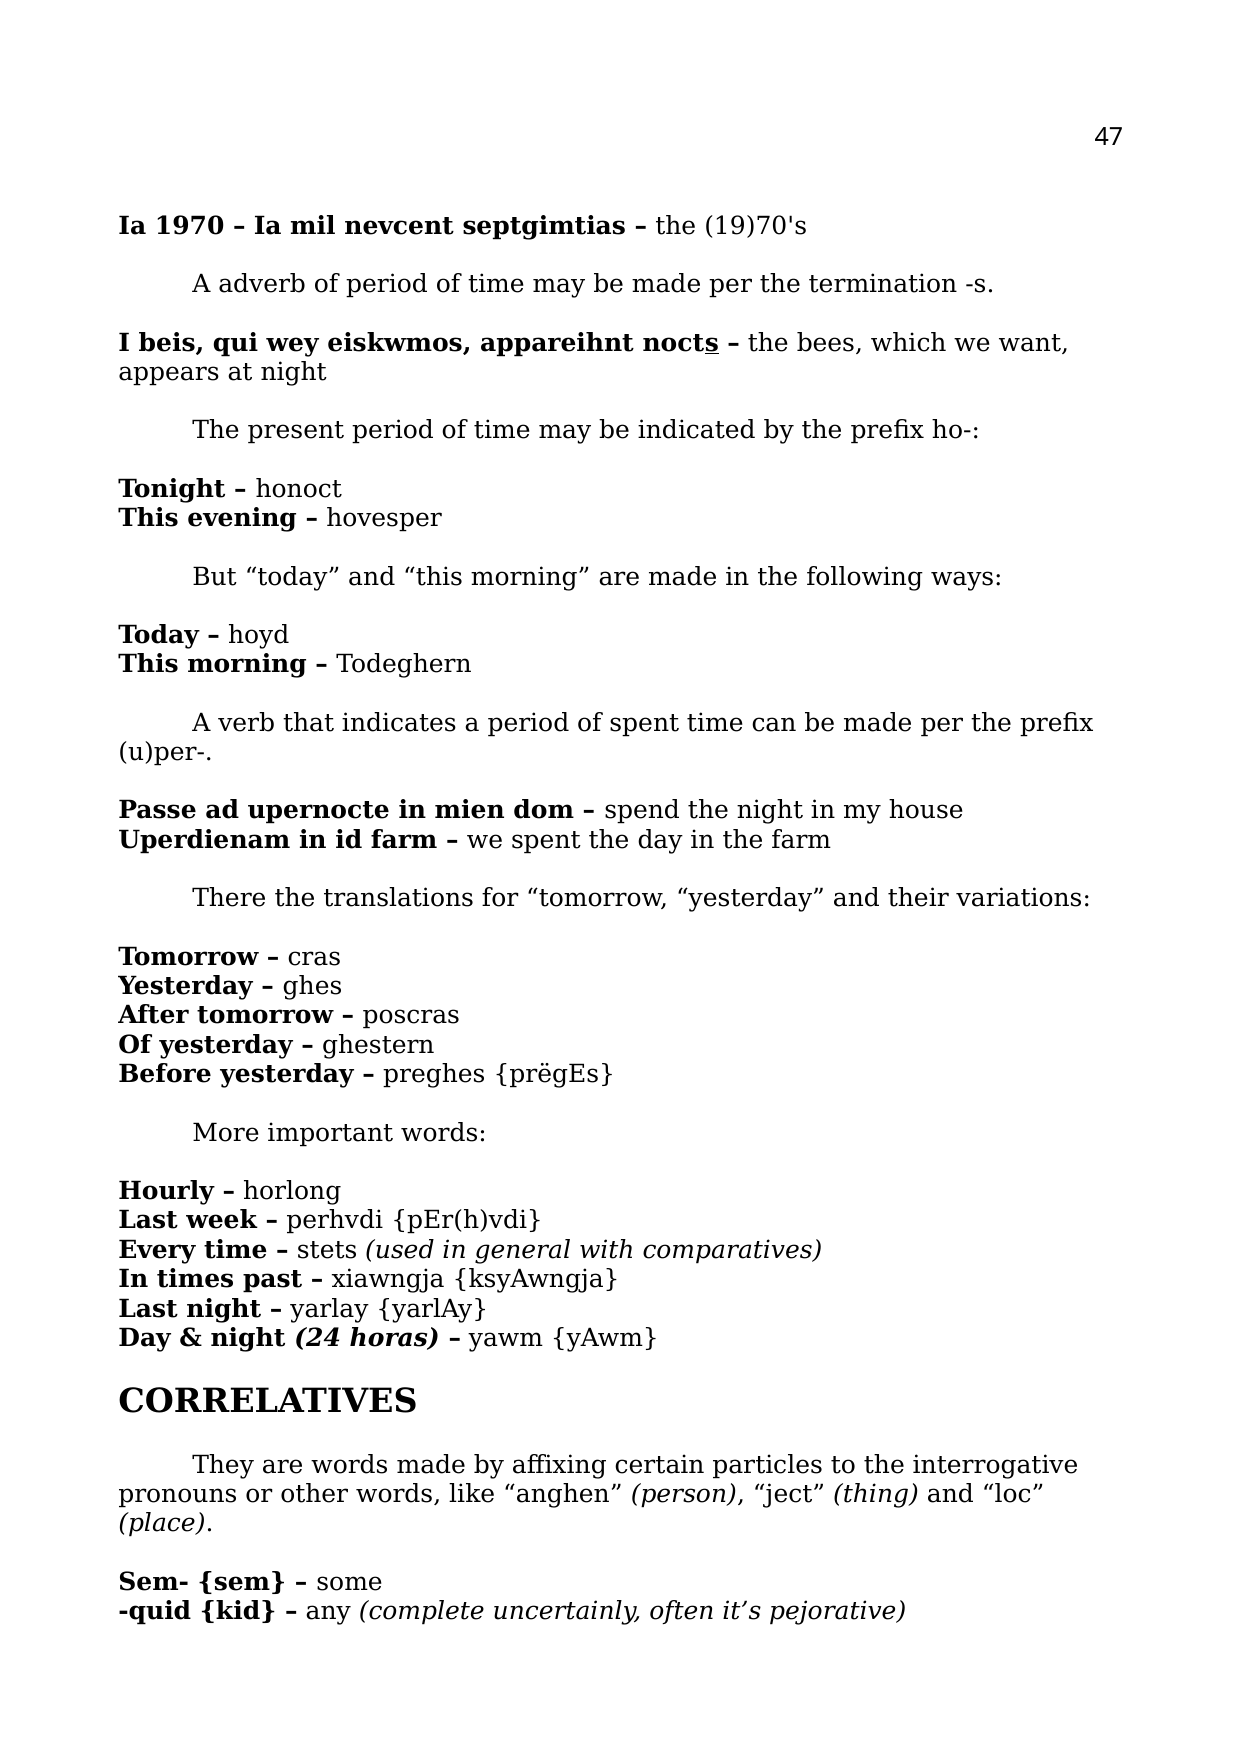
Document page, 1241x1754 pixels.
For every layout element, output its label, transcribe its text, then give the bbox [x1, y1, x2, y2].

text Ia 1970 – Ia mil nevcent septgimtias – the (19)70's [118, 211, 1123, 240]
text Before yesterday – preghes {prëgEs} [118, 1059, 1123, 1088]
text Tomorrow – cras [118, 942, 1123, 971]
text Tonight – honoct [118, 474, 1123, 503]
text After tomorrow – poscras [118, 1000, 1123, 1030]
subtitle CORRELATIVES [118, 1381, 1123, 1421]
text Sem- {sem} – some [118, 1566, 1123, 1596]
text Hourly – horlong [118, 1176, 1123, 1205]
text -quid {kid} – any (complete uncertainly, often it’s pejorative) [118, 1596, 1123, 1625]
text In times past – xiawngja {ksyAwngja} [118, 1264, 1123, 1293]
text Yesterday – ghes [118, 971, 1123, 1000]
text This morning – Todeghern [118, 649, 1123, 679]
text This evening – hovesper [118, 503, 1123, 532]
text Last week – perhvdi {pEr(h)vdi} [118, 1205, 1123, 1235]
text A adverb of period of time may be made per the termination -s. [118, 269, 1123, 298]
text They are words made by affixing certain particles to the interrogative pronouns or other words, like “anghen” (person), “ject” (thing) and “loc” (place). [118, 1450, 1123, 1537]
text Day & night (24 horas) – yawm {yAwm} [118, 1323, 1123, 1352]
text Uperdienam in id farm – we spent the day in the farm [118, 825, 1123, 854]
text More important words: [118, 1118, 1123, 1147]
text Passe ad upernocte in mien dom – spend the night in my house [118, 795, 1123, 825]
text The present period of time may be indicated by the prefix ho-: [118, 415, 1123, 444]
text A verb that indicates a period of spent time can be made per the prefix (u)per-. [118, 708, 1123, 766]
text But “today” and “this morning” are made in the following ways: [118, 562, 1123, 591]
text Today – hoyd [118, 620, 1123, 649]
text Of yesterday – ghestern [118, 1030, 1123, 1059]
text Every time – stets (used in general with comparatives) [118, 1235, 1123, 1264]
text Last night – yarlay {yarlAy} [118, 1293, 1123, 1323]
text There the translations for “tomorrow, “yesterday” and their variations: [118, 883, 1123, 912]
text I beis, qui wey eiskwmos, appareihnt nocts – the bees, which we want, appears at night [118, 328, 1123, 386]
